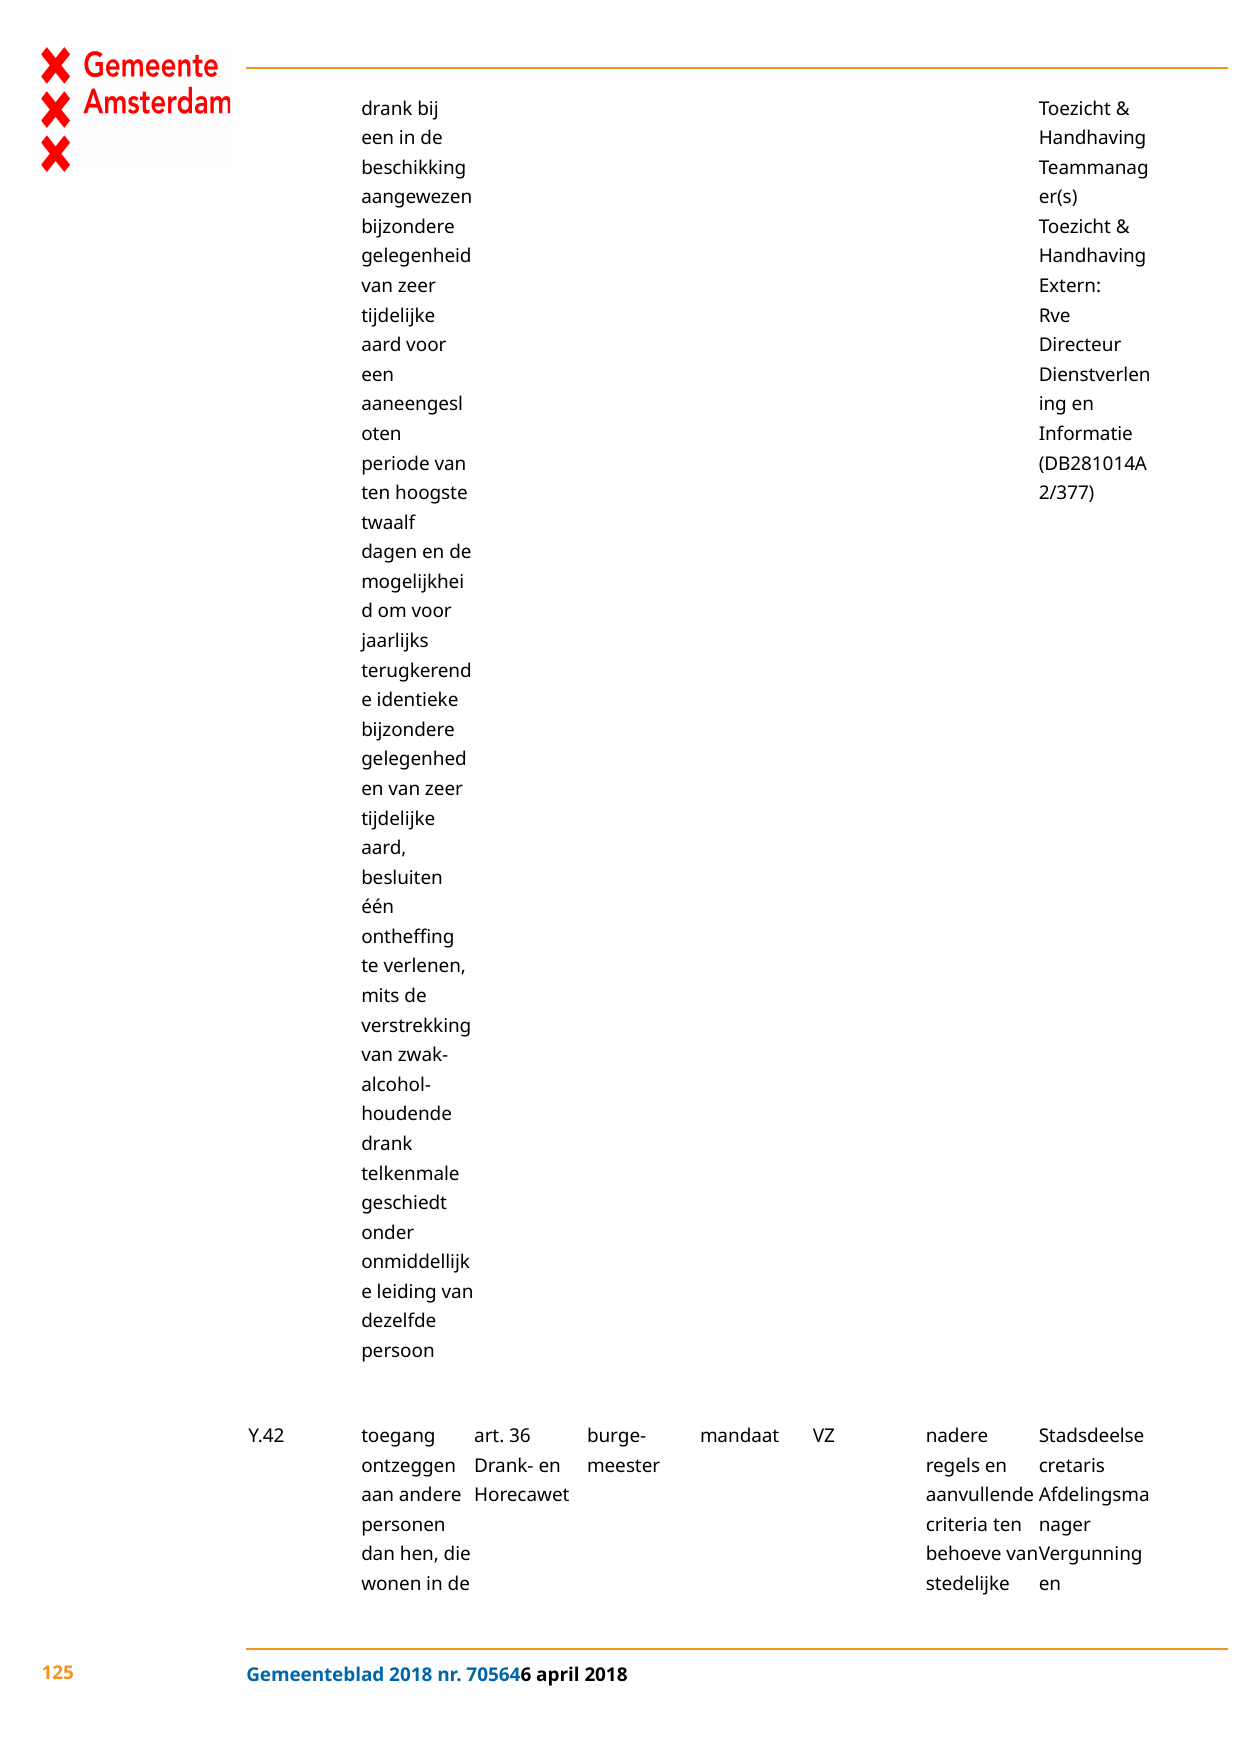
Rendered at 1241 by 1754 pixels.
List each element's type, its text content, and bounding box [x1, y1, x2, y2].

table_cell mandaat [700, 1393, 813, 1596]
table_cell nadere regels en aanvullende criteria ten behoeve van stedelijke [926, 1393, 1038, 1596]
table_cell [926, 95, 1038, 1393]
table_cell [248, 95, 361, 1393]
table_cell burge-meester [587, 1393, 700, 1596]
table_cell [587, 95, 700, 1393]
table_cell art. 36 Drank- en Horecawet [474, 1393, 587, 1596]
table_cell [813, 95, 926, 1393]
picture [41, 47, 231, 172]
table_cell [474, 95, 587, 1393]
table_cell [700, 95, 813, 1393]
table_cell Toezicht & Handhaving Teammanager(s) Toezicht & Handhaving Extern: Rve Directeur Dienstverlening en Informatie (DB281014A2/377) [1039, 95, 1152, 1393]
table_cell toegang ontzeggen aan andere personen dan hen, die wonen in de [361, 1393, 474, 1596]
table_cell drank bij een in de beschikking aangewezen bijzondere gelegenheid van zeer tijdelijke aard voor een aaneengesloten periode van ten hoogste twaalf dagen en de mogelijkheid om voor jaarlijks terugkerende identieke bijzondere gelegenheden van zeer tijdelijke aard, besluiten één ontheffing te verlenen, mits de verstrekking van zwak-alcohol-houdende drank telkenmale geschiedt onder onmiddellijke leiding van dezelfde persoon [361, 95, 474, 1393]
table_cell VZ [813, 1393, 926, 1596]
table_cell Stadsdeelsecretaris Afdelingsmanager Vergunningen [1039, 1393, 1152, 1596]
table_cell Y.42 [248, 1393, 361, 1596]
